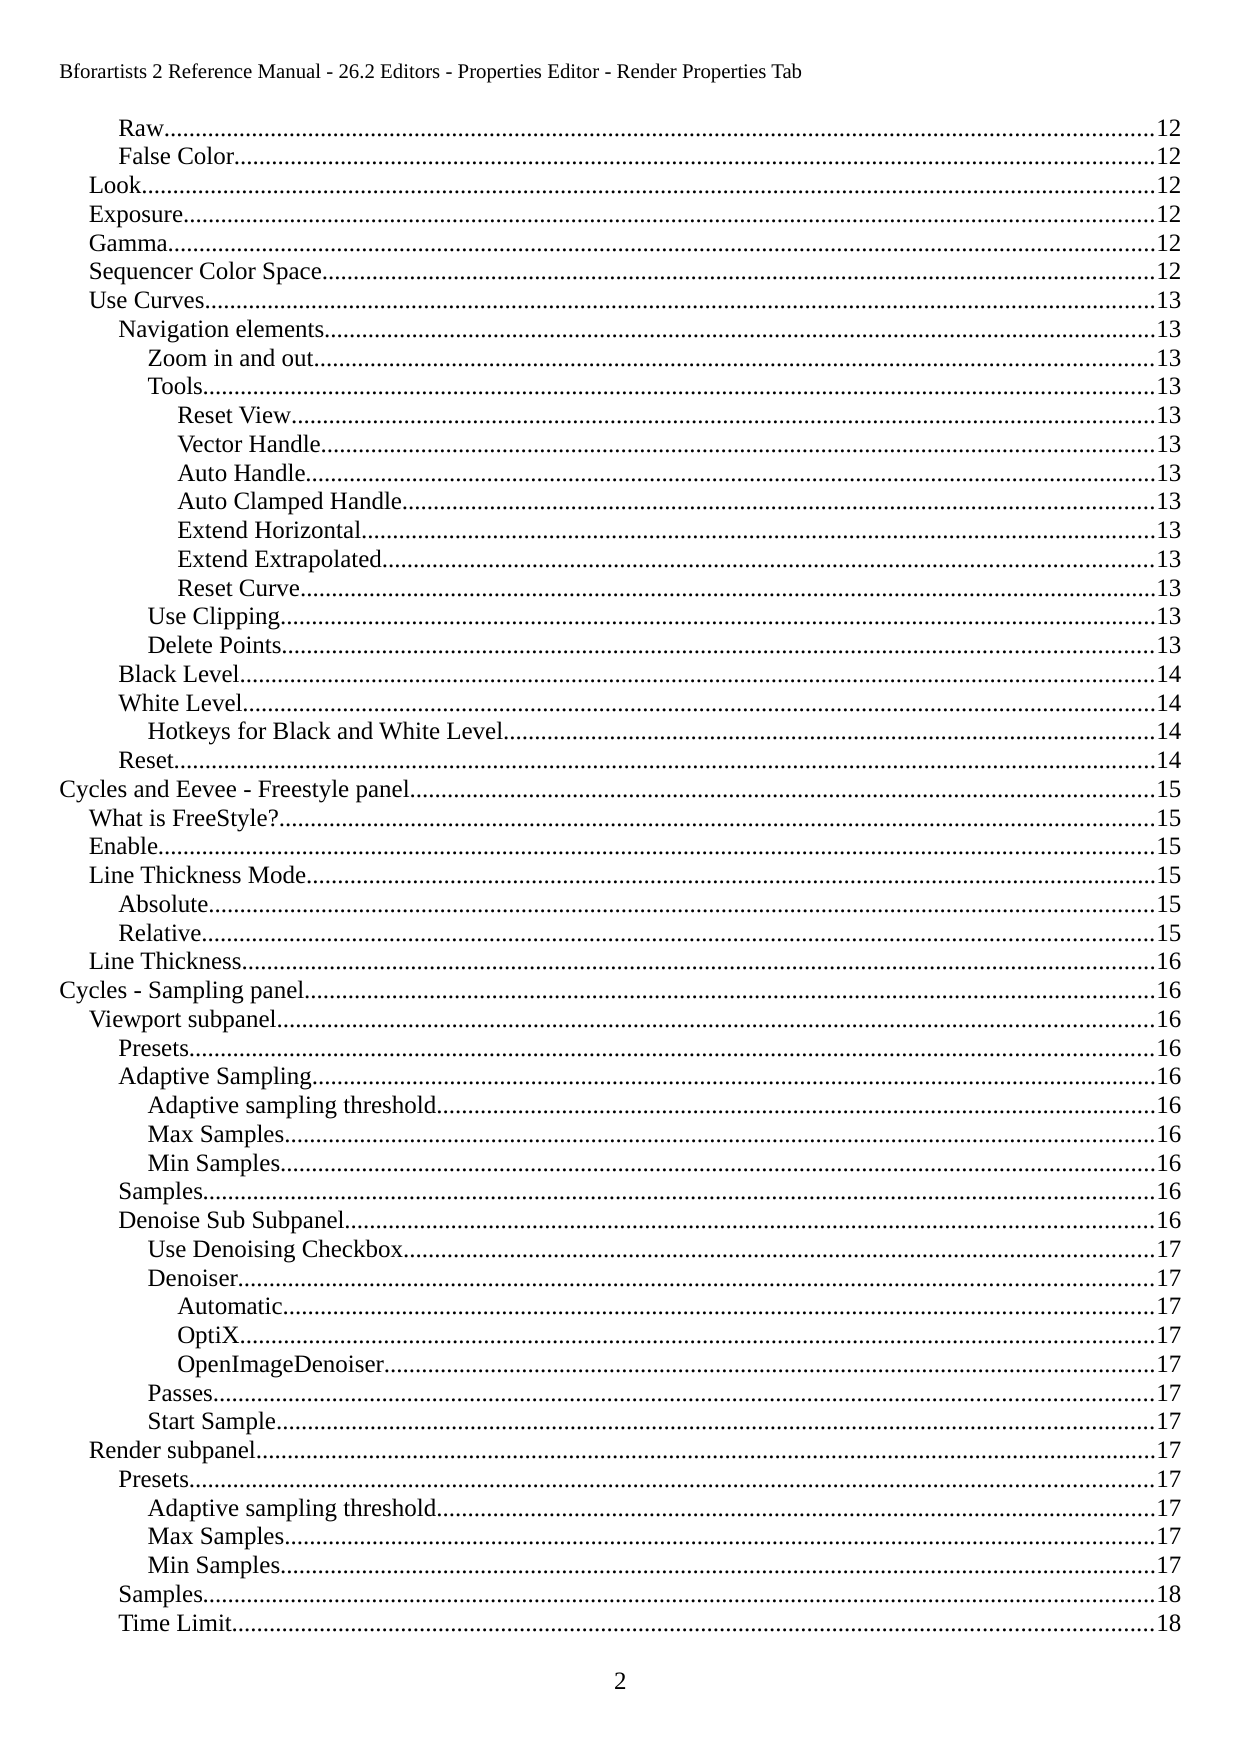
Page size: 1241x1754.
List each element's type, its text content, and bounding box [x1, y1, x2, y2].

text Absolute 15 [118, 889, 1181, 918]
text Auto Handle 13 [177, 458, 1181, 486]
text Delete Points 13 [147, 630, 1181, 659]
text Auto Clamped Handle 13 [177, 486, 1181, 515]
text Gamma 12 [88, 228, 1181, 256]
text False Color 12 [118, 141, 1181, 170]
text Render subpanel 17 [88, 1435, 1181, 1464]
text Enable 15 [88, 831, 1181, 860]
text Reset 14 [118, 745, 1181, 774]
text Sequencer Color Space 12 [88, 256, 1181, 285]
text Hotkeys for Black and White Level 14 [147, 716, 1181, 745]
text Look 12 [88, 170, 1181, 199]
text Adaptive sampling threshold 17 [147, 1493, 1181, 1521]
text Line Thickness 16 [88, 946, 1181, 975]
text Adaptive sampling threshold 16 [147, 1090, 1181, 1119]
text Min Samples 17 [147, 1550, 1181, 1579]
text Raw 12 [118, 113, 1181, 141]
text Black Level 14 [118, 659, 1181, 688]
text Samples 18 [118, 1579, 1181, 1608]
text OptiX 17 [177, 1320, 1181, 1349]
text Use Denoising Checkbox 17 [147, 1234, 1181, 1263]
text Exposure 12 [88, 199, 1181, 228]
text Cycles - Sampling panel 16 [59, 975, 1181, 1004]
text Adaptive Sampling 16 [118, 1061, 1181, 1090]
text Vector Handle 13 [177, 429, 1181, 458]
text Tools 13 [147, 371, 1181, 400]
text Reset Curve 13 [177, 573, 1181, 601]
text Extend Horizontal 13 [177, 515, 1181, 544]
text Reset View 13 [177, 400, 1181, 429]
text Relative 15 [118, 918, 1181, 946]
text Presets 17 [118, 1464, 1181, 1493]
text Denoise Sub Subpanel 16 [118, 1205, 1181, 1234]
text Presets 16 [118, 1033, 1181, 1061]
text Zoom in and out 13 [147, 343, 1181, 371]
text Extend Extrapolated 13 [177, 544, 1181, 573]
text Viewport subpanel 16 [88, 1004, 1181, 1033]
text What is FreeStyle? 15 [88, 803, 1181, 831]
text OpenImageDenoiser 17 [177, 1349, 1181, 1378]
text Max Samples 17 [147, 1521, 1181, 1550]
text Use Clipping 13 [147, 601, 1181, 630]
text Time Limit 18 [118, 1608, 1181, 1636]
text Use Curves 13 [88, 285, 1181, 314]
text Denoiser 17 [147, 1263, 1181, 1291]
text Cycles and Eevee - Freestyle panel 15 [59, 774, 1181, 803]
text Max Samples 16 [147, 1119, 1181, 1148]
text Min Samples 16 [147, 1148, 1181, 1176]
text Line Thickness Mode 15 [88, 860, 1181, 889]
text Samples 16 [118, 1176, 1181, 1205]
text Start Sample 17 [147, 1406, 1181, 1435]
text Automatic 17 [177, 1291, 1181, 1320]
text Navigation elements 13 [118, 314, 1181, 343]
text White Level 14 [118, 688, 1181, 716]
text Passes 17 [147, 1378, 1181, 1406]
